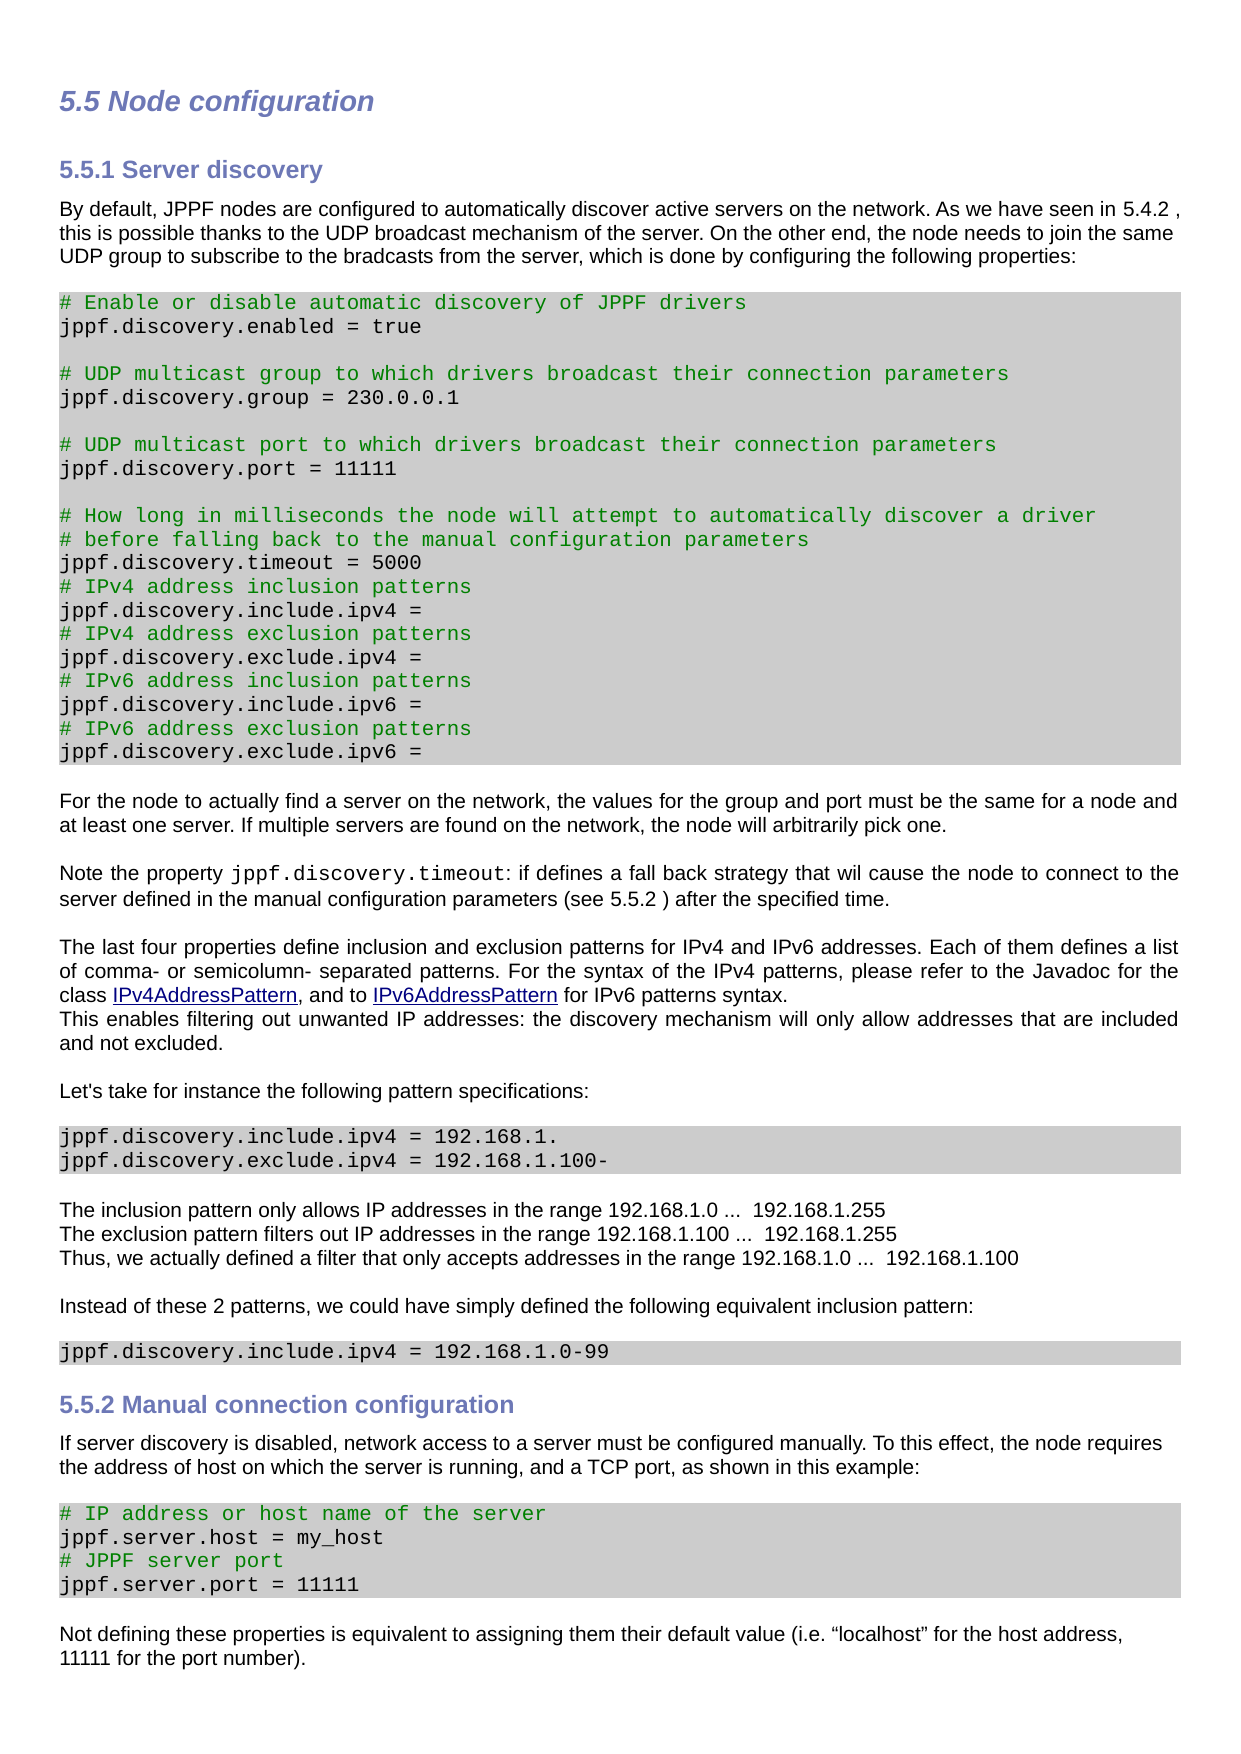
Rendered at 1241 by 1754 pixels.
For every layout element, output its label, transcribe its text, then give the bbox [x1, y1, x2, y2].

text jppf.server.host = my_host [59, 1527, 1181, 1550]
text # IPv6 address exclusion patterns [59, 718, 1181, 741]
subtitle Node configuration [59, 84, 1181, 118]
text jppf.discovery.include.ipv6 = [59, 694, 1181, 718]
text # IPv4 address inclusion patterns [59, 576, 1181, 599]
text For the node to actually find a server on the network, the values for the group and port must be the same for a node and at least one server. If multiple servers are found on the network, the node will arbitrarily pick one. [59, 789, 1181, 837]
subtitle Server discovery [59, 155, 1181, 184]
text By default, JPPF nodes are configured to automatically discover active servers on the network. As we have seen in 5.4.2, this is possible thanks to the UDP broadcast mechanism of the server. On the other end, the node needs to join the same UDP group to subscribe to the bradcasts from the server, which is done by configuring the following properties: [59, 196, 1181, 268]
text Not defining these properties is equivalent to assigning them their default value (i.e. “localhost” for the host address, 11111 for the port number). [59, 1622, 1181, 1669]
text jppf.server.port = 11111 [59, 1574, 1181, 1598]
text # UDP multicast group to which drivers broadcast their connection parameters jppf.discovery.group = 230.0.0.1 # UDP multicast port to which drivers broadcast their connection parameters jppf.discovery.port = 11111 [59, 363, 1181, 481]
text jppf.discovery.exclude.ipv4 = [59, 647, 1181, 671]
text # JPPF server port [59, 1550, 1181, 1574]
text Note the property jppf.discovery.timeout: if defines a fall back strategy that wil cause the node to connect to the server defined in the manual configuration parameters (see 5.5.2) after the specified time. [59, 861, 1181, 911]
text # Enable or disable automatic discovery of JPPF drivers jppf.discovery.enabled = true [59, 292, 1181, 339]
text jppf.discovery.include.ipv4 = [59, 599, 1181, 623]
text Instead of these 2 patterns, we could have simply defined the following equivalent inclusion pattern: [59, 1293, 1181, 1317]
text This enables filtering out unwanted IP addresses: the discovery mechanism will only allow addresses that are included and not excluded. [59, 1007, 1181, 1054]
text # IP address or host name of the server [59, 1503, 1181, 1527]
text jppf.discovery.include.ipv4 = 192.168.1. [59, 1126, 1181, 1150]
text # IPv4 address exclusion patterns [59, 623, 1181, 647]
text # IPv6 address inclusion patterns [59, 671, 1181, 694]
text The inclusion pattern only allows IP addresses in the range 192.168.1.0 ... 192.168.1.255 [59, 1198, 1181, 1222]
text The last four properties define inclusion and exclusion patterns for IPv4 and IPv6 addresses. Each of them defines a list of comma- or semicolumn- separated patterns. For the syntax of the IPv4 patterns, please refer to the Javadoc for the class IPv4AddressPattern, and to IPv6AddressPattern for IPv6 patterns syntax. [59, 935, 1181, 1007]
text jppf.discovery.exclude.ipv4 = 192.168.1.100- [59, 1150, 1181, 1174]
text If server discovery is disabled, network access to a server must be configured manually. To this effect, the node requires the address of host on which the server is running, and a TCP port, as shown in this example: [59, 1431, 1181, 1479]
text jppf.discovery.exclude.ipv6 = [59, 741, 1181, 765]
text Let's take for instance the following pattern specifications: [59, 1078, 1181, 1102]
text Thus, we actually defined a filter that only accepts addresses in the range 192.168.1.0 ... 192.168.1.100 [59, 1246, 1181, 1269]
text The exclusion pattern filters out IP addresses in the range 192.168.1.100 ... 192.168.1.255 [59, 1222, 1181, 1246]
text jppf.discovery.include.ipv4 = 192.168.1.0-99 [59, 1341, 1181, 1365]
text # How long in milliseconds the node will attempt to automatically discover a driver # before falling back to the manual configuration parameters jppf.discovery.timeout = 5000 [59, 505, 1181, 576]
subtitle Manual connection configuration [59, 1390, 1181, 1419]
